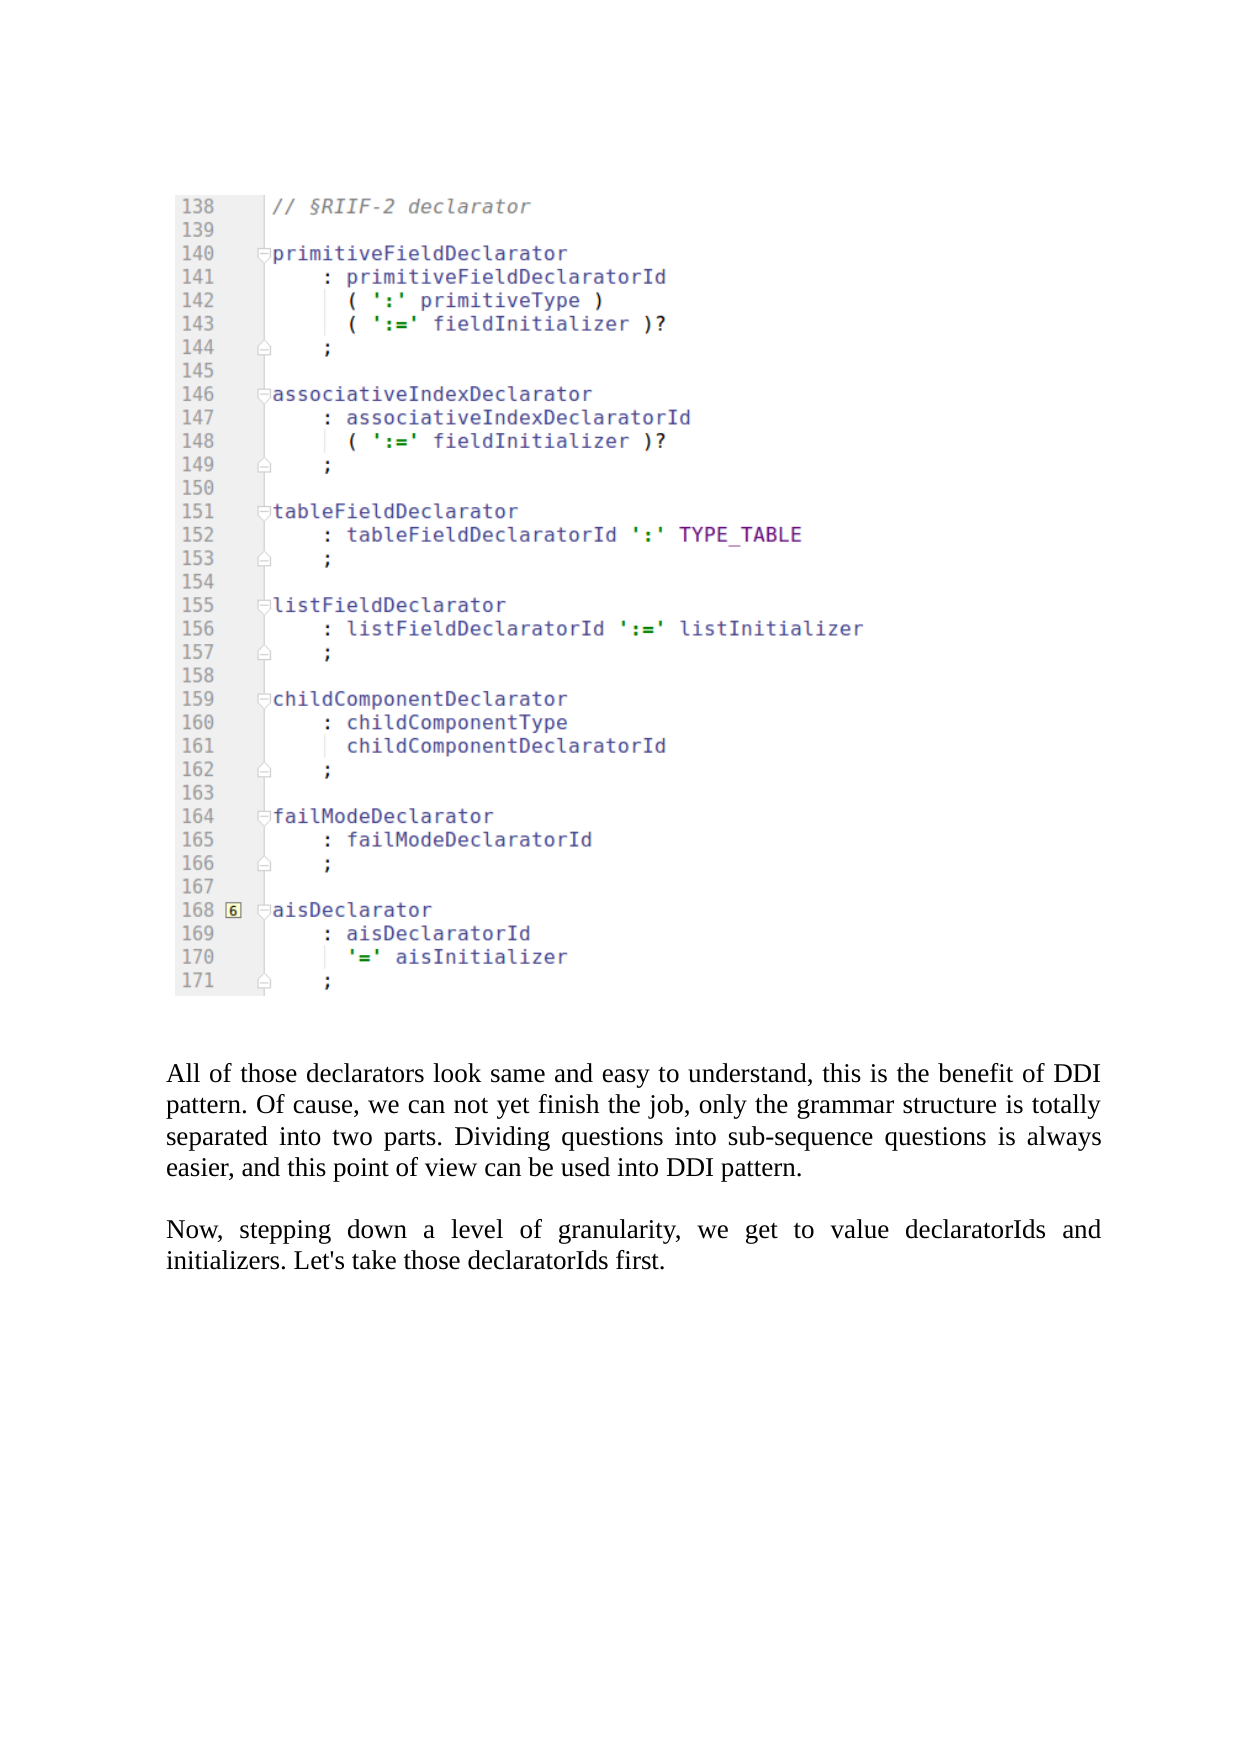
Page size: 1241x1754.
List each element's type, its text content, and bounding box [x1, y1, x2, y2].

picture [175, 195, 1112, 996]
text Now, stepping down a level of granularity, we get to value declaratorIds and initializers. Let's take those declaratorIds first. [166, 1213, 1103, 1276]
text All of those declarators look same and easy to understand, this is the benefit of DDI pattern. Of cause, we can not yet finish the job, only the grammar structure is totally separated into two parts. Dividing questions into sub-sequence questions is always easier, and this point of view can be used into DDI pattern. [166, 1057, 1103, 1182]
